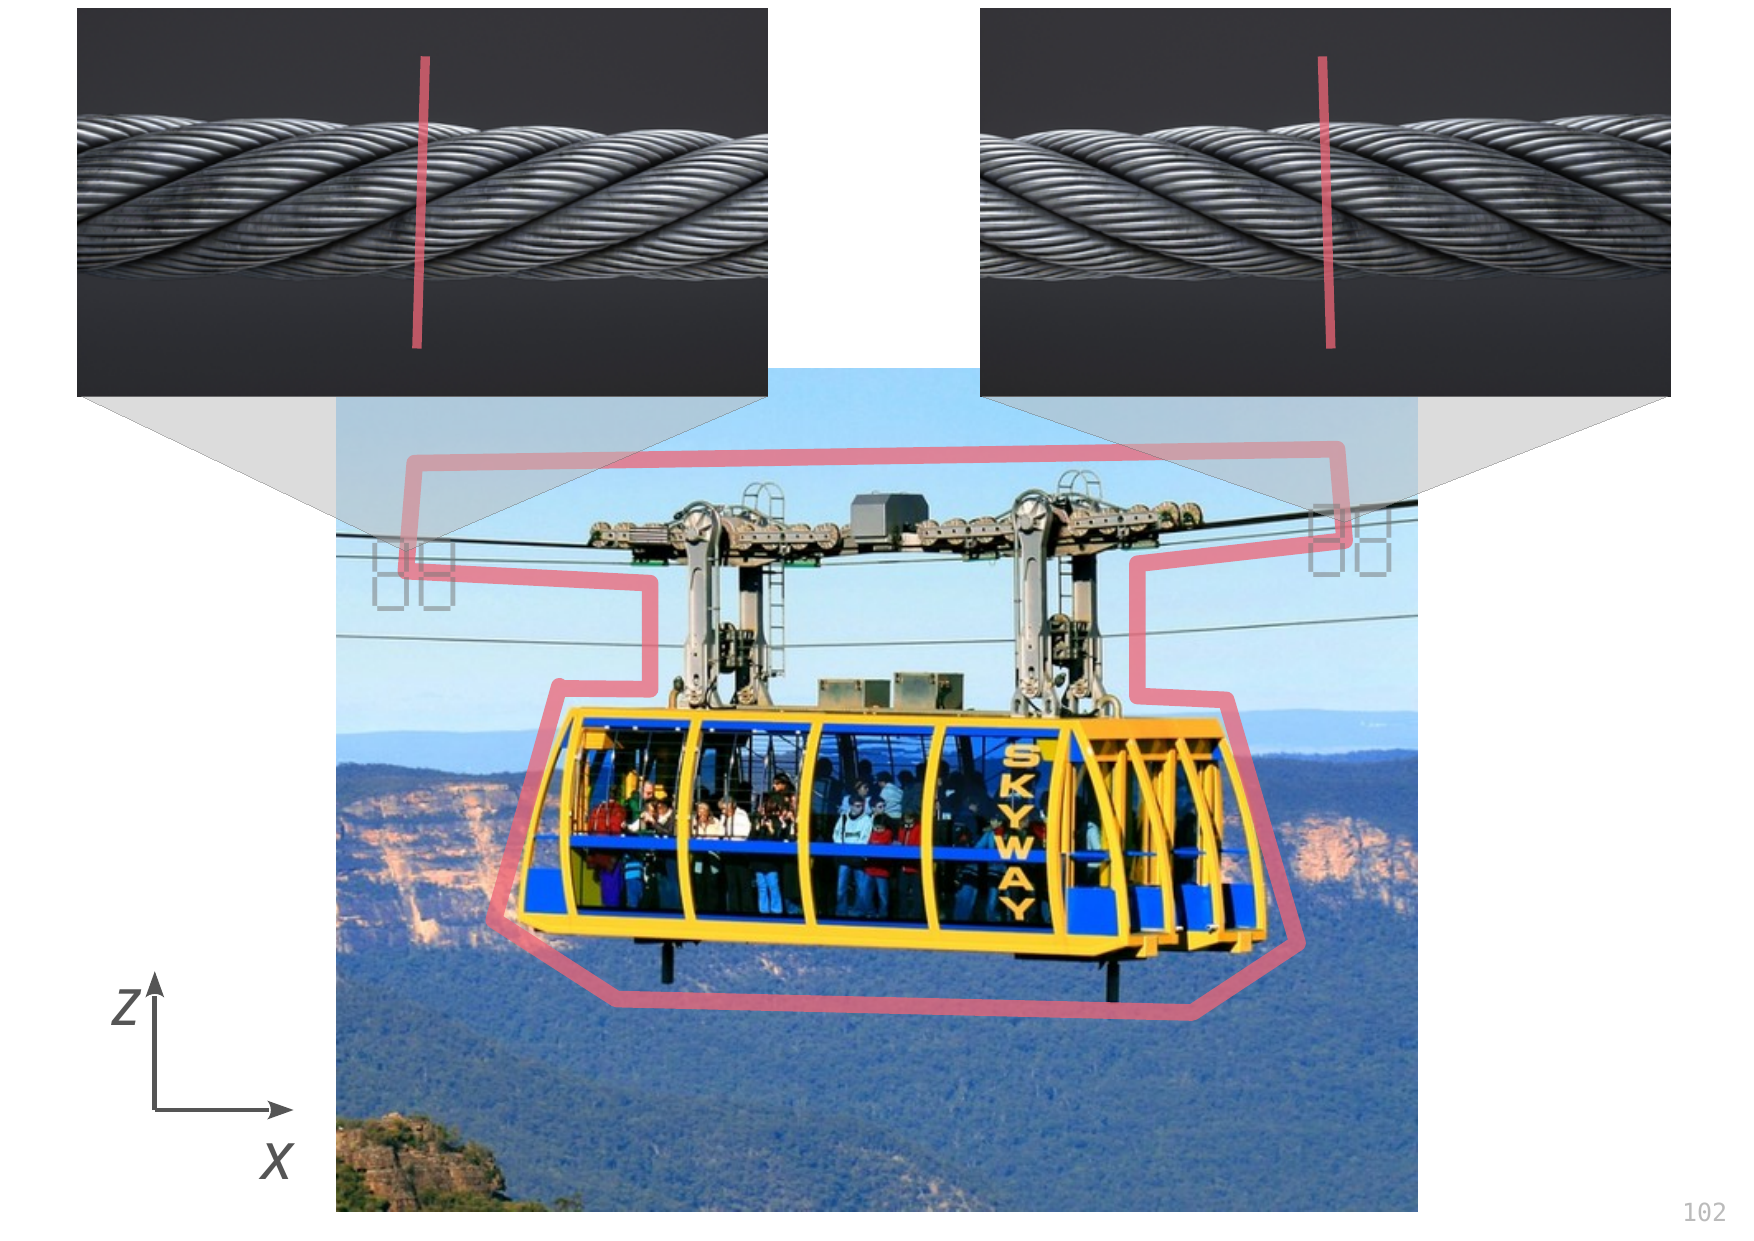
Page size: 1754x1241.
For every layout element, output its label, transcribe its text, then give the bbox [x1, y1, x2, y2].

text_box  [350, 496, 481, 612]
text_box x [246, 1101, 291, 1183]
text_box  [1286, 462, 1417, 578]
text_box z [97, 946, 143, 1029]
picture [336, 494, 1418, 1213]
picture [481, 461, 1287, 1004]
picture [77, 8, 1671, 451]
text_box [81, 396, 768, 525]
text_box [982, 396, 1668, 502]
